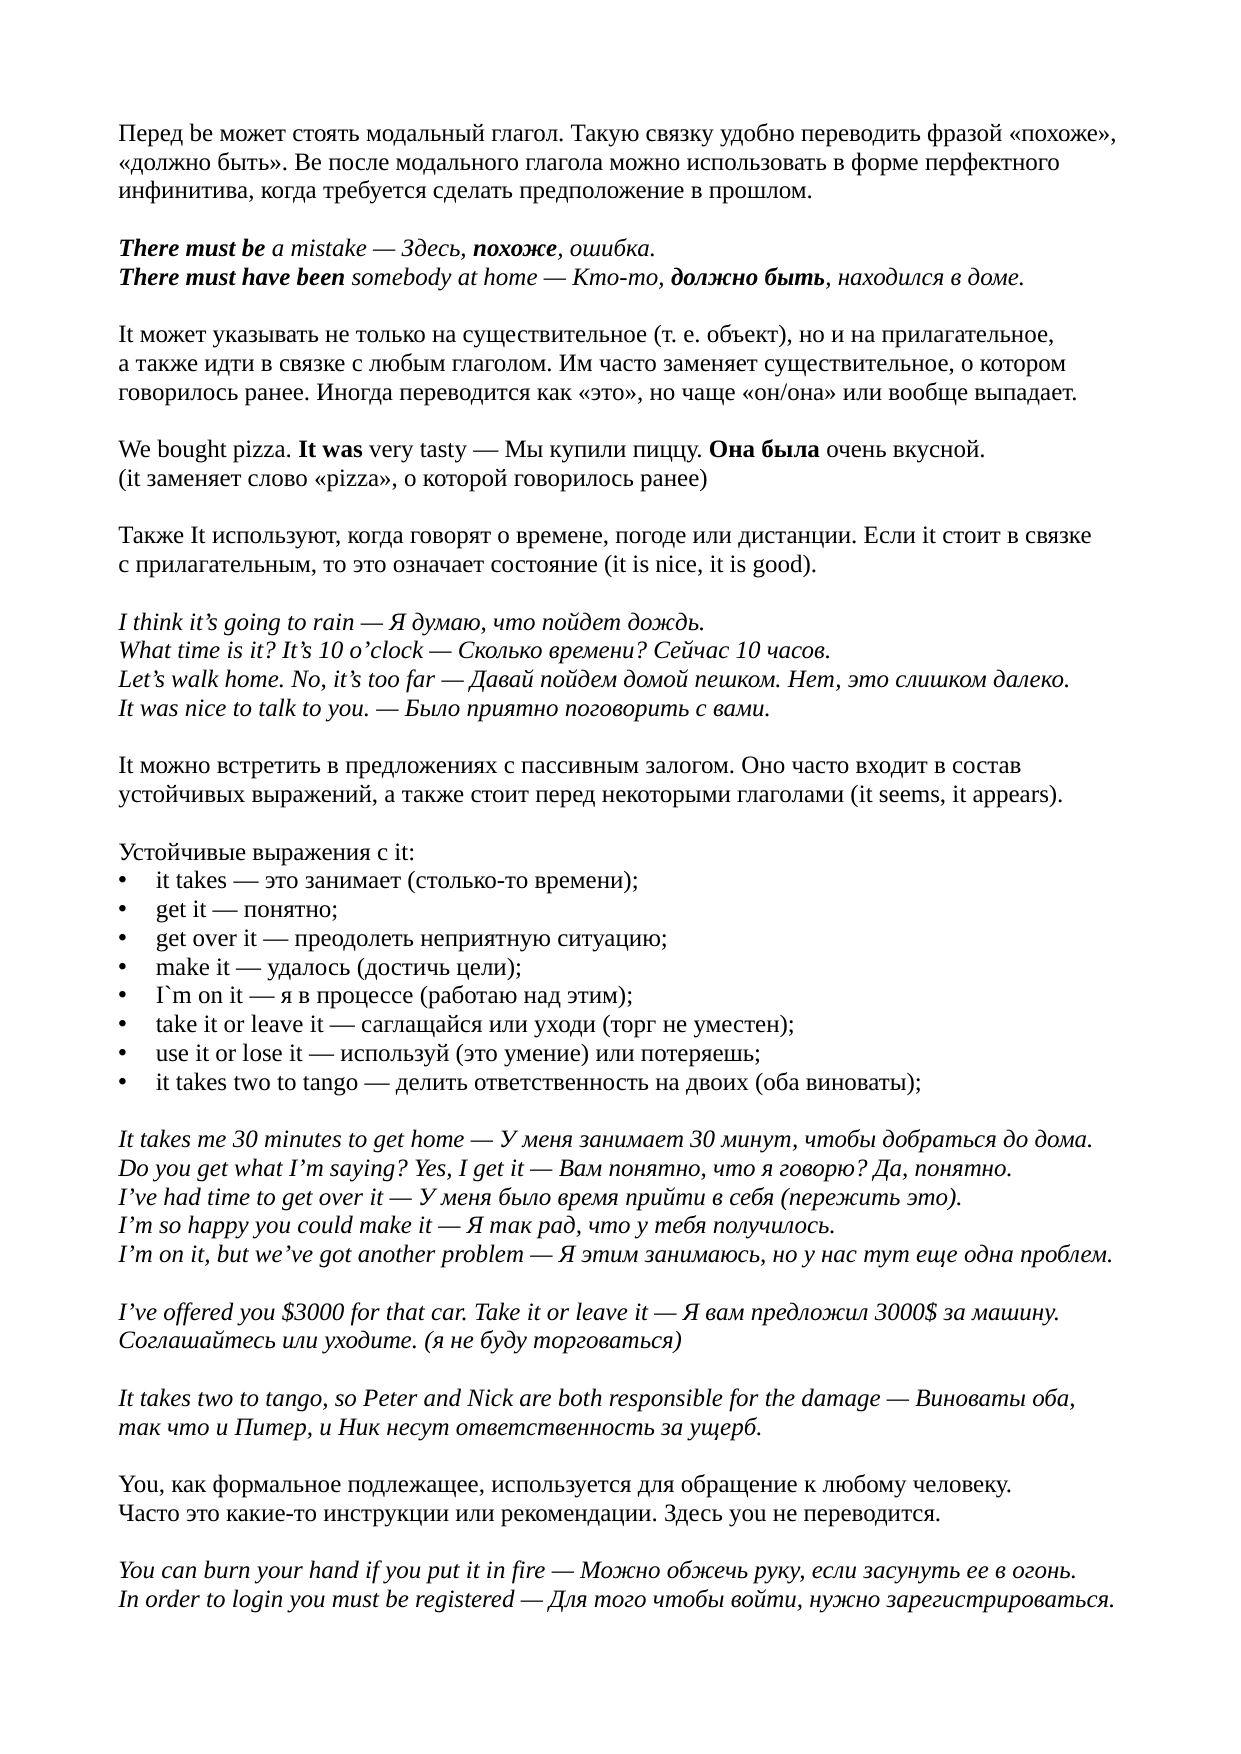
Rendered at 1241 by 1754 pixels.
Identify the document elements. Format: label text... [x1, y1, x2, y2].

list it takes two to tango — делить ответственность на двоих (оба виноваты); [118, 1067, 1122, 1096]
text с прилагательным, то это означает состояние (it is nice, it is good). [118, 549, 1122, 578]
list make it — удалось (достичь цели); [118, 952, 1122, 981]
text Устойчивые выражения с it: [118, 837, 1122, 866]
text It was nice to talk to you. — Было приятно поговорить с вами. [118, 693, 1122, 722]
text так что и Питер, и Ник несут ответственность за ущерб. [118, 1412, 1122, 1441]
text There must be a mistake — Здесь, похоже, ошибка. [118, 233, 1122, 262]
text What time is it? It’s 10 o’clock — Сколько времени? Сейчас 10 часов. [118, 636, 1122, 664]
text Перед be может стоять модальный глагол. Такую связку удобно переводить фразой «похоже», «должно быть». Be после модального глагола можно использовать в форме перфектного инфинитива, когда требуется сделать предположение в прошлом. [118, 118, 1122, 204]
text There must have been somebody at home — Кто-то, должно быть, находился в доме. [118, 262, 1122, 291]
text We bought pizza. It was very tasty — Мы купили пиццу. Она была очень вкусной. [118, 434, 1122, 463]
list it takes — это занимает (столько-то времени); [118, 866, 1122, 894]
list use it or lose it — используй (это умение) или потеряешь; [118, 1038, 1122, 1067]
text Также It используют, когда говорят о времене, погоде или дистанции. Если it стоит в связке [118, 521, 1122, 549]
text а также идти в связке с любым глаголом. Им часто заменяет существительное, о котором говорилось ранее. Иногда переводится как «это», но чаще «он/она» или вообще выпадает. [118, 348, 1122, 406]
text I think it’s going to rain — Я думаю, что пойдет дождь. [118, 607, 1122, 636]
text It takes me 30 minutes to get home — У меня занимает 30 минут, чтобы добраться до дома. [118, 1124, 1122, 1153]
text Let’s walk home. No, it’s too far — Давай пойдем домой пешком. Нет, это слишком далеко. [118, 664, 1122, 693]
text Часто это какие-то инструкции или рекомендации. Здесь you не переводится. [118, 1498, 1122, 1527]
text It takes two to tango, so Peter and Nick are both responsible for the damage — Виноваты оба, [118, 1383, 1122, 1412]
text You, как формальное подлежащее, используется для обращение к любому человеку. [118, 1469, 1122, 1498]
text I’ve had time to get over it — У меня было время прийти в себя (пережить это). [118, 1182, 1122, 1211]
text It может указывать не только на существительное (т. е. объект), но и на прилагательное, [118, 319, 1122, 348]
list take it or leave it — саглащайся или уходи (торг не уместен); [118, 1009, 1122, 1038]
text I’ve offered you $3000 for that car. Take it or leave it — Я вам предложил 3000$ за машину. Соглашайтесь или уходите. (я не буду торговаться) [118, 1297, 1122, 1354]
text You can burn your hand if you put it in fire — Можно обжечь руку, если засунуть ее в огонь. [118, 1556, 1122, 1584]
text It можно встретить в предложениях с пассивным залогом. Оно часто входит в состав устойчивых выражений, а также стоит перед некоторыми глаголами (it seems, it appears). [118, 751, 1122, 808]
list get it — понятно; [118, 894, 1122, 923]
text Do you get what I’m saying? Yes, I get it — Вам понятно, что я говорю? Да, понятно. [118, 1153, 1122, 1182]
text (it заменяет слово «pizza», о которой говорилось ранее) [118, 463, 1122, 492]
list get over it — преодолеть неприятную ситуацию; [118, 923, 1122, 952]
text I’m so happy you could make it — Я так рад, что у тебя получилось. [118, 1211, 1122, 1239]
list I`m on it — я в процессе (работаю над этим); [118, 981, 1122, 1009]
text I’m on it, but we’ve got another problem — Я этим занимаюсь, но у нас тут еще одна проблем. [118, 1239, 1122, 1268]
text In order to login you must be registered — Для того чтобы войти, нужно зарегистрироваться. [118, 1584, 1122, 1613]
